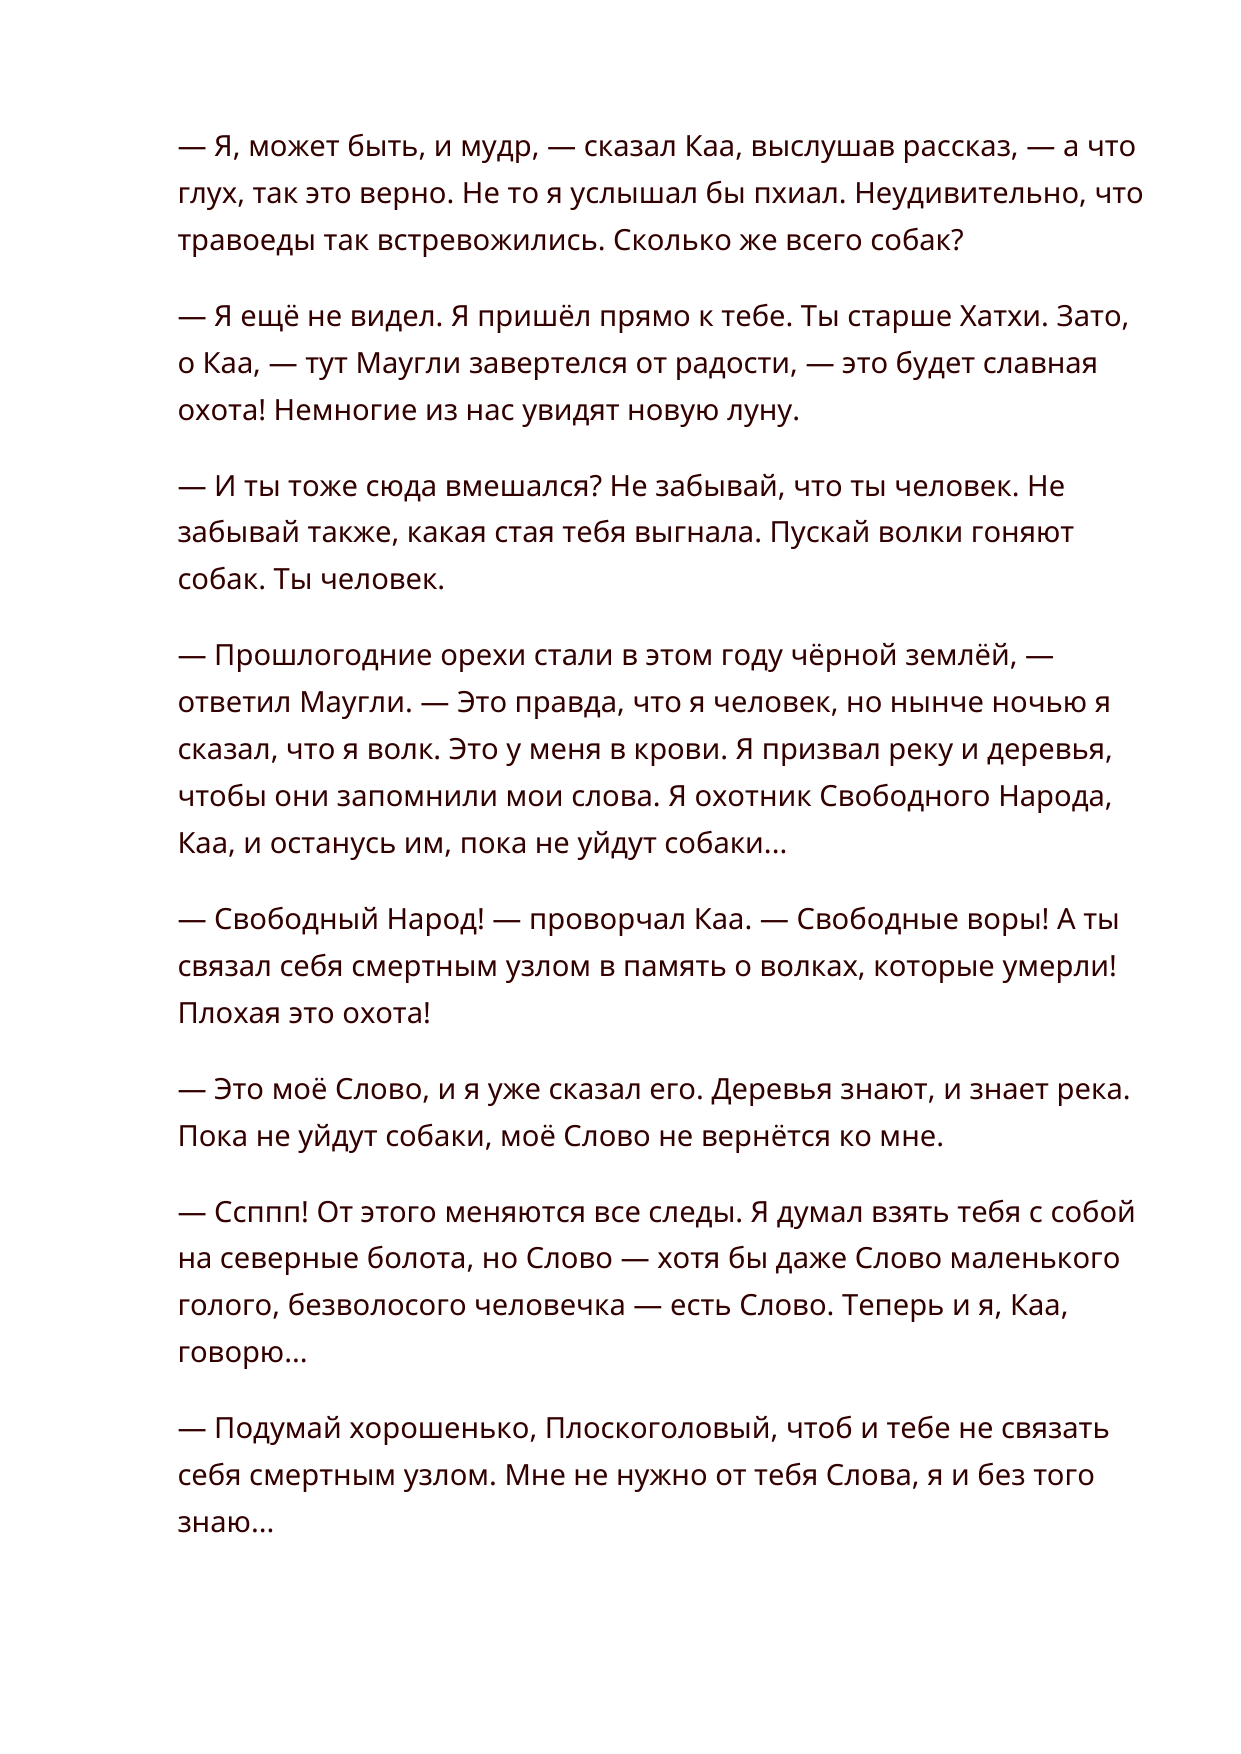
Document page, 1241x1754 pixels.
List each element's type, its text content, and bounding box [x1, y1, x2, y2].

text — Ссппп! От этого меняются все следы. Я думал взять тебя с собой на северные болота, но Слово — хотя бы даже Слово маленького голого, безволосого человечка — есть Слово. Теперь и я, Каа, говорю... [177, 1184, 1152, 1371]
text — Прошлогодние орехи стали в этом году чёрной землёй, — ответил Маугли. — Это правда, что я человек, но нынче ночью я сказал, что я волк. Это у меня в крови. Я призвал реку и деревья, чтобы они запомнили мои слова. Я охотник Свободного Народа, Каа, и останусь им, пока не уйдут собаки... [177, 627, 1152, 862]
text — Я ещё не видел. Я пришёл прямо к тебе. Ты старше Хатхи. Зато, о Каа, — тут Маугли завертелся от радости, — это будет славная охота! Немногие из нас увидят новую луну. [177, 288, 1152, 428]
text — Я, может быть, и мудр, — сказал Каа, выслушав рассказ, — а что глух, так это верно. Не то я услышал бы пхиал. Неудивительно, что травоеды так встревожились. Сколько же всего собак? [177, 118, 1152, 259]
text — И ты тоже сюда вмешался? Не забывай, что ты человек. Не забывай также, какая стая тебя выгнала. Пускай волки гоняют собак. Ты человек. [177, 458, 1152, 598]
text — Это моё Слово, и я уже сказал его. Деревья знают, и знает река. Пока не уйдут собаки, моё Слово не вернётся ко мне. [177, 1061, 1152, 1154]
text — Подумай хорошенько, Плоскоголовый, чтоб и тебе не связать себя смертным узлом. Мне не нужно от тебя Слова, я и без того знаю... [177, 1400, 1152, 1541]
text — Свободный Народ! — проворчал Каа. — Свободные воры! А ты связал себя смертным узлом в память о волках, которые умерли! Плохая это охота! [177, 891, 1152, 1032]
